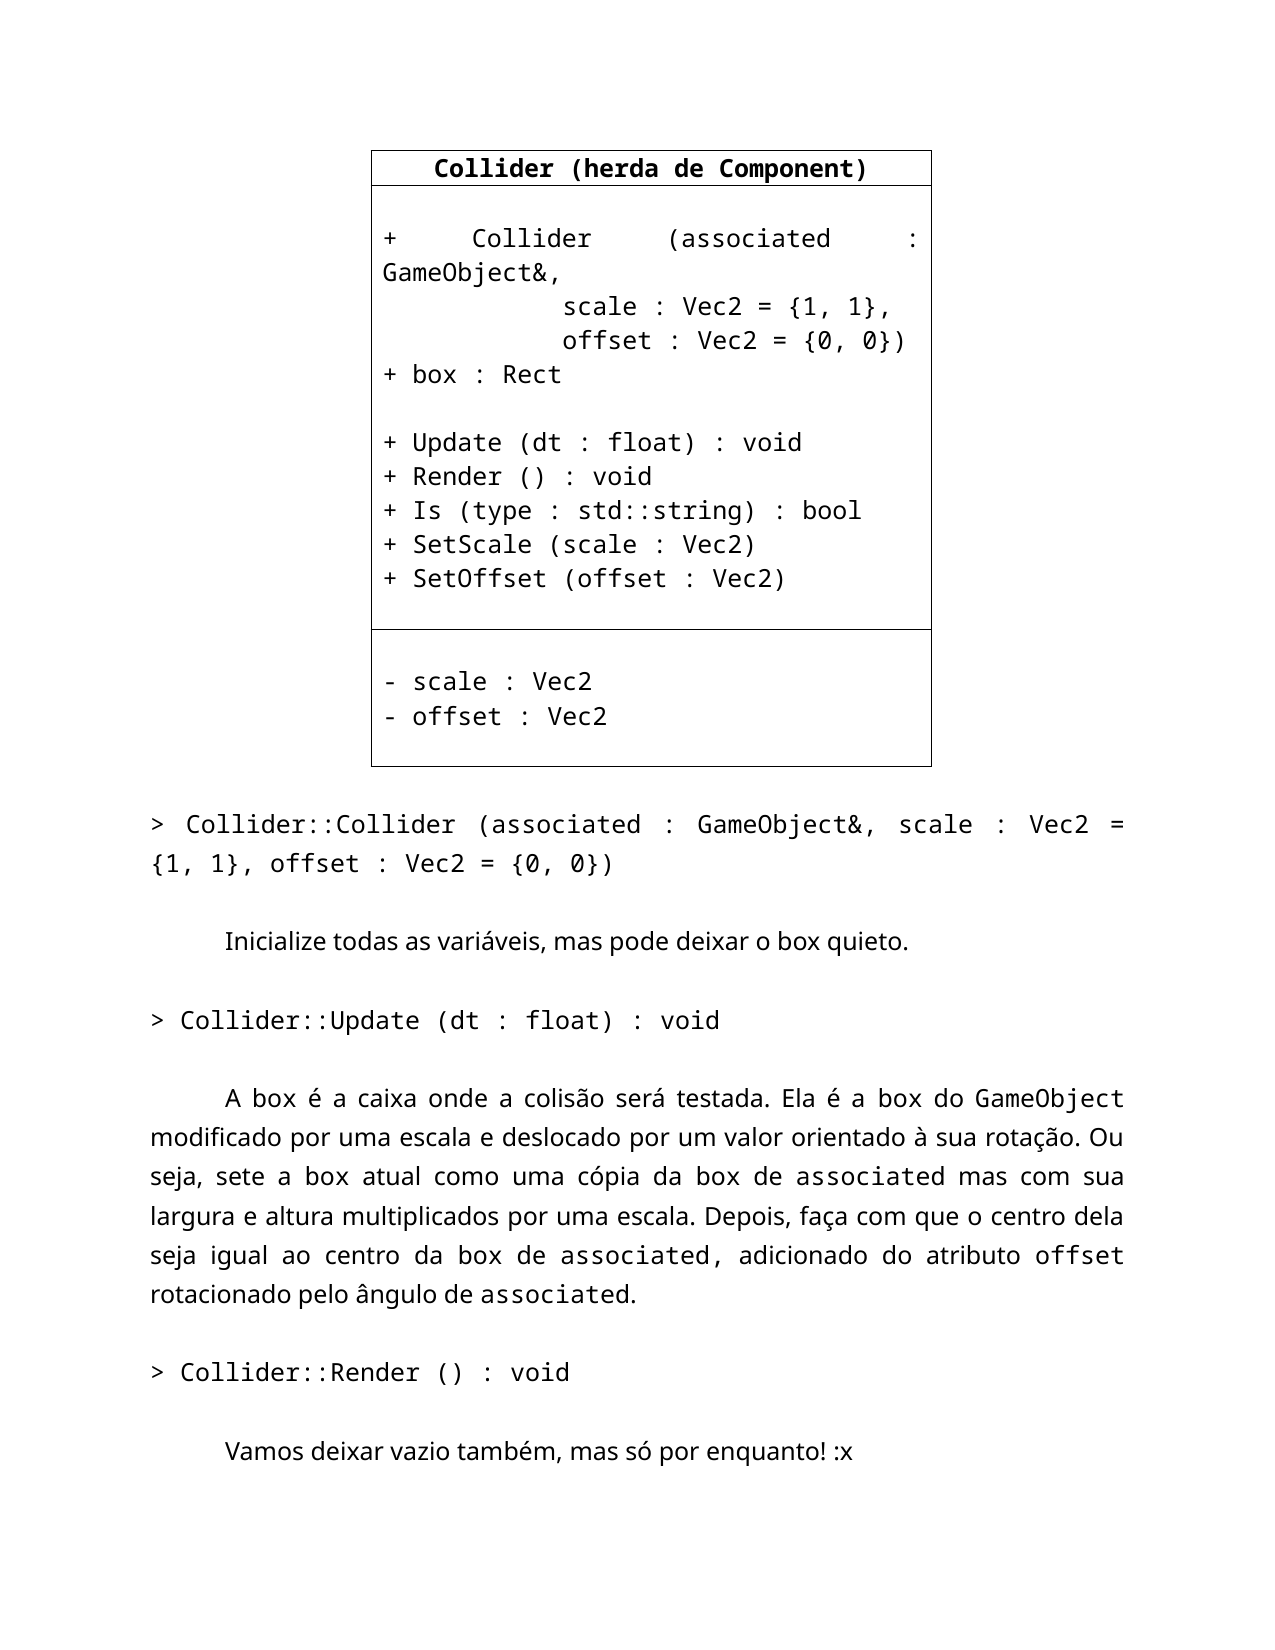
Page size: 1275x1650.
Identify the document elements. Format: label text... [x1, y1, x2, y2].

text A box é a caixa onde a colisão será testada. Ela é a box do GameObject modificado por uma escala e deslocado por um valor orientado à sua rotação. Ou seja, sete a box atual como uma cópia da box de associated mas com sua largura e altura multiplicados por uma escala. Depois, faça com que o centro dela seja igual ao centro da box de associated, adicionado do atributo offset rotacionado pelo ângulo de associated. [150, 1081, 1125, 1311]
table_header Collider (herda de Component) [372, 151, 931, 185]
table_cell - scale : Vec2 - offset : Vec2 [372, 630, 931, 766]
text > Collider::Update (dt : float) : void [150, 1002, 1125, 1036]
text > Collider::Render () : void [150, 1355, 1125, 1389]
text Inicialize todas as variáveis, mas pode deixar o box quieto. [150, 924, 1125, 958]
table_cell + Collider (associated : GameObject&, scale : Vec2 = {1, 1}, offset : Vec2 = {0, 0}) + box : Rect + Update (dt : float) : void + Render () : void + Is (type : std::string) : bool + SetScale (scale : Vec2) + SetOffset (offset : Vec2) [372, 186, 931, 629]
text Vamos deixar vazio também, mas só por enquanto! :x [150, 1433, 1125, 1467]
text > Collider::Collider (associated : GameObject&, scale : Vec2 = {1, 1}, offset : Vec2 = {0, 0}) [150, 806, 1125, 880]
